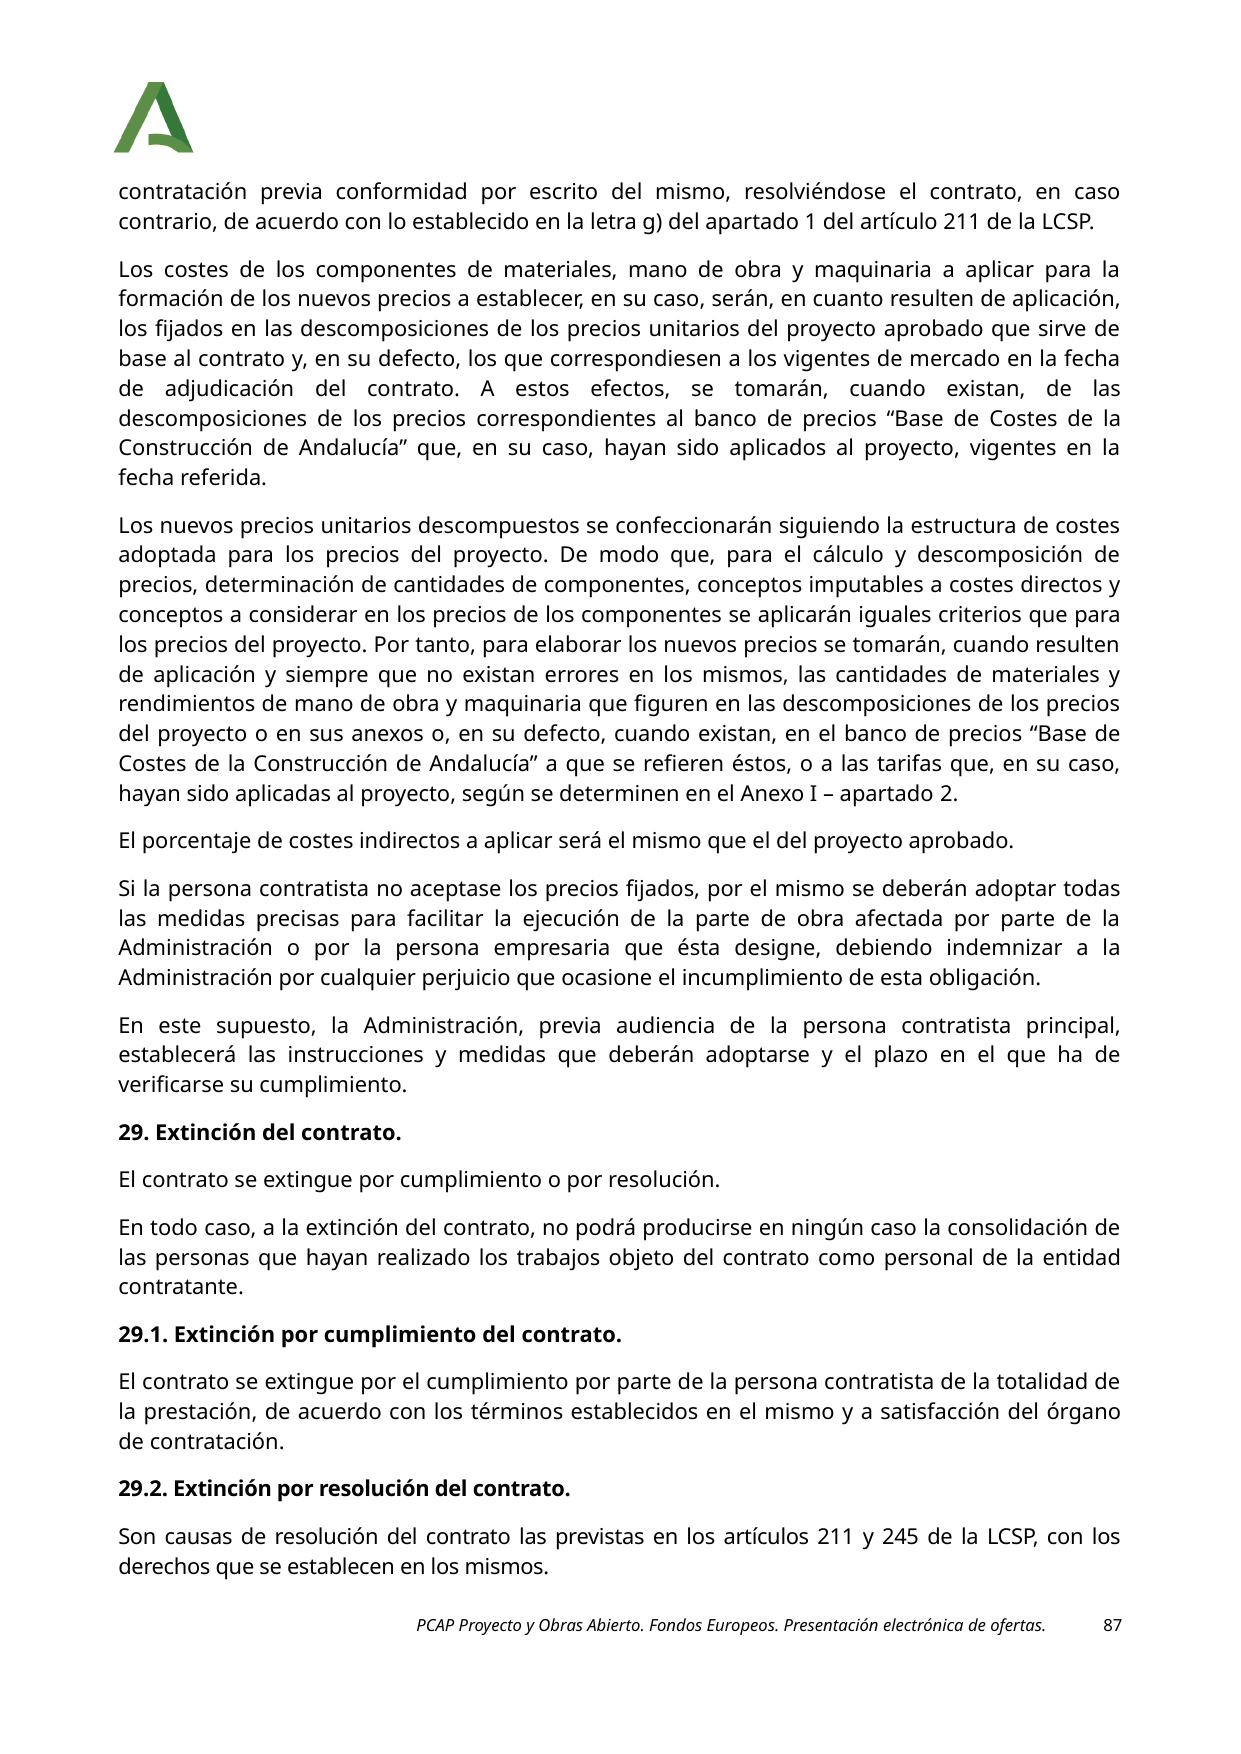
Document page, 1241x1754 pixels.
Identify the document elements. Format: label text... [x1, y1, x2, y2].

text En todo caso, a la extinción del contrato, no podrá producirse en ningún caso la consolidación de las personas que hayan realizado los trabajos objeto del contrato como personal de la entidad contratante. [118, 1212, 1122, 1301]
text Si la persona contratista no aceptase los precios fijados, por el mismo se deberán adoptar todas las medidas precisas para facilitar la ejecución de la parte de obra afectada por parte de la Administración o por la persona empresaria que ésta designe, debiendo indemnizar a la Administración por cualquier perjuicio que ocasione el incumplimiento de esta obligación. [118, 873, 1122, 992]
text Los costes de los componentes de materiales, mano de obra y maquinaria a aplicar para la formación de los nuevos precios a establecer, en su caso, serán, en cuanto resulten de aplicación, los fijados en las descomposiciones de los precios unitarios del proyecto aprobado que sirve de base al contrato y, en su defecto, los que correspondiesen a los vigentes de mercado en la fecha de adjudicación del contrato. A estos efectos, se tomarán, cuando existan, de las descomposiciones de los precios correspondientes al banco de precios “Base de Costes de la Construcción de Andalucía” que, en su caso, hayan sido aplicados al proyecto, vigentes en la fecha referida. [118, 254, 1122, 492]
text Los nuevos precios unitarios descompuestos se confeccionarán siguiendo la estructura de costes adoptada para los precios del proyecto. De modo que, para el cálculo y descomposición de precios, determinación de cantidades de componentes, conceptos imputables a costes directos y conceptos a considerar en los precios de los componentes se aplicarán iguales criterios que para los precios del proyecto. Por tanto, para elaborar los nuevos precios se tomarán, cuando resulten de aplicación y siempre que no existan errores en los mismos, las cantidades de materiales y rendimientos de mano de obra y maquinaria que figuren en las descomposiciones de los precios del proyecto o en sus anexos o, en su defecto, cuando existan, en el banco de precios “Base de Costes de la Construcción de Andalucía” a que se refieren éstos, o a las tarifas que, en su caso, hayan sido aplicadas al proyecto, según se determinen en el Anexo I – apartado 2. [118, 510, 1122, 808]
subtitle 29.2. Extinción por resolución del contrato. [118, 1473, 1122, 1503]
text contratación previa conformidad por escrito del mismo, resolviéndose el contrato, en caso contrario, de acuerdo con lo establecido en la letra g) del apartado 1 del artículo 211 de la LCSP. [118, 176, 1122, 236]
text En este supuesto, la Administración, previa audiencia de la persona contratista principal, establecerá las instrucciones y medidas que deberán adoptarse y el plazo en el que ha de verificarse su cumplimiento. [118, 1010, 1122, 1099]
text El contrato se extingue por cumplimiento o por resolución. [118, 1164, 1122, 1194]
subtitle 29.1. Extinción por cumplimiento del contrato. [118, 1319, 1122, 1349]
text Son causas de resolución del contrato las previstas en los artículos 211 y 245 de la LCSP, con los derechos que se establecen en los mismos. [118, 1521, 1122, 1581]
text El porcentaje de costes indirectos a aplicar será el mismo que el del proyecto aprobado. [118, 825, 1122, 855]
text El contrato se extingue por el cumplimiento por parte de la persona contratista de la totalidad de la prestación, de acuerdo con los términos establecidos en el mismo y a satisfacción del órgano de contratación. [118, 1366, 1122, 1456]
subtitle 29. Extinción del contrato. [118, 1117, 1122, 1147]
picture [109, 77, 198, 157]
